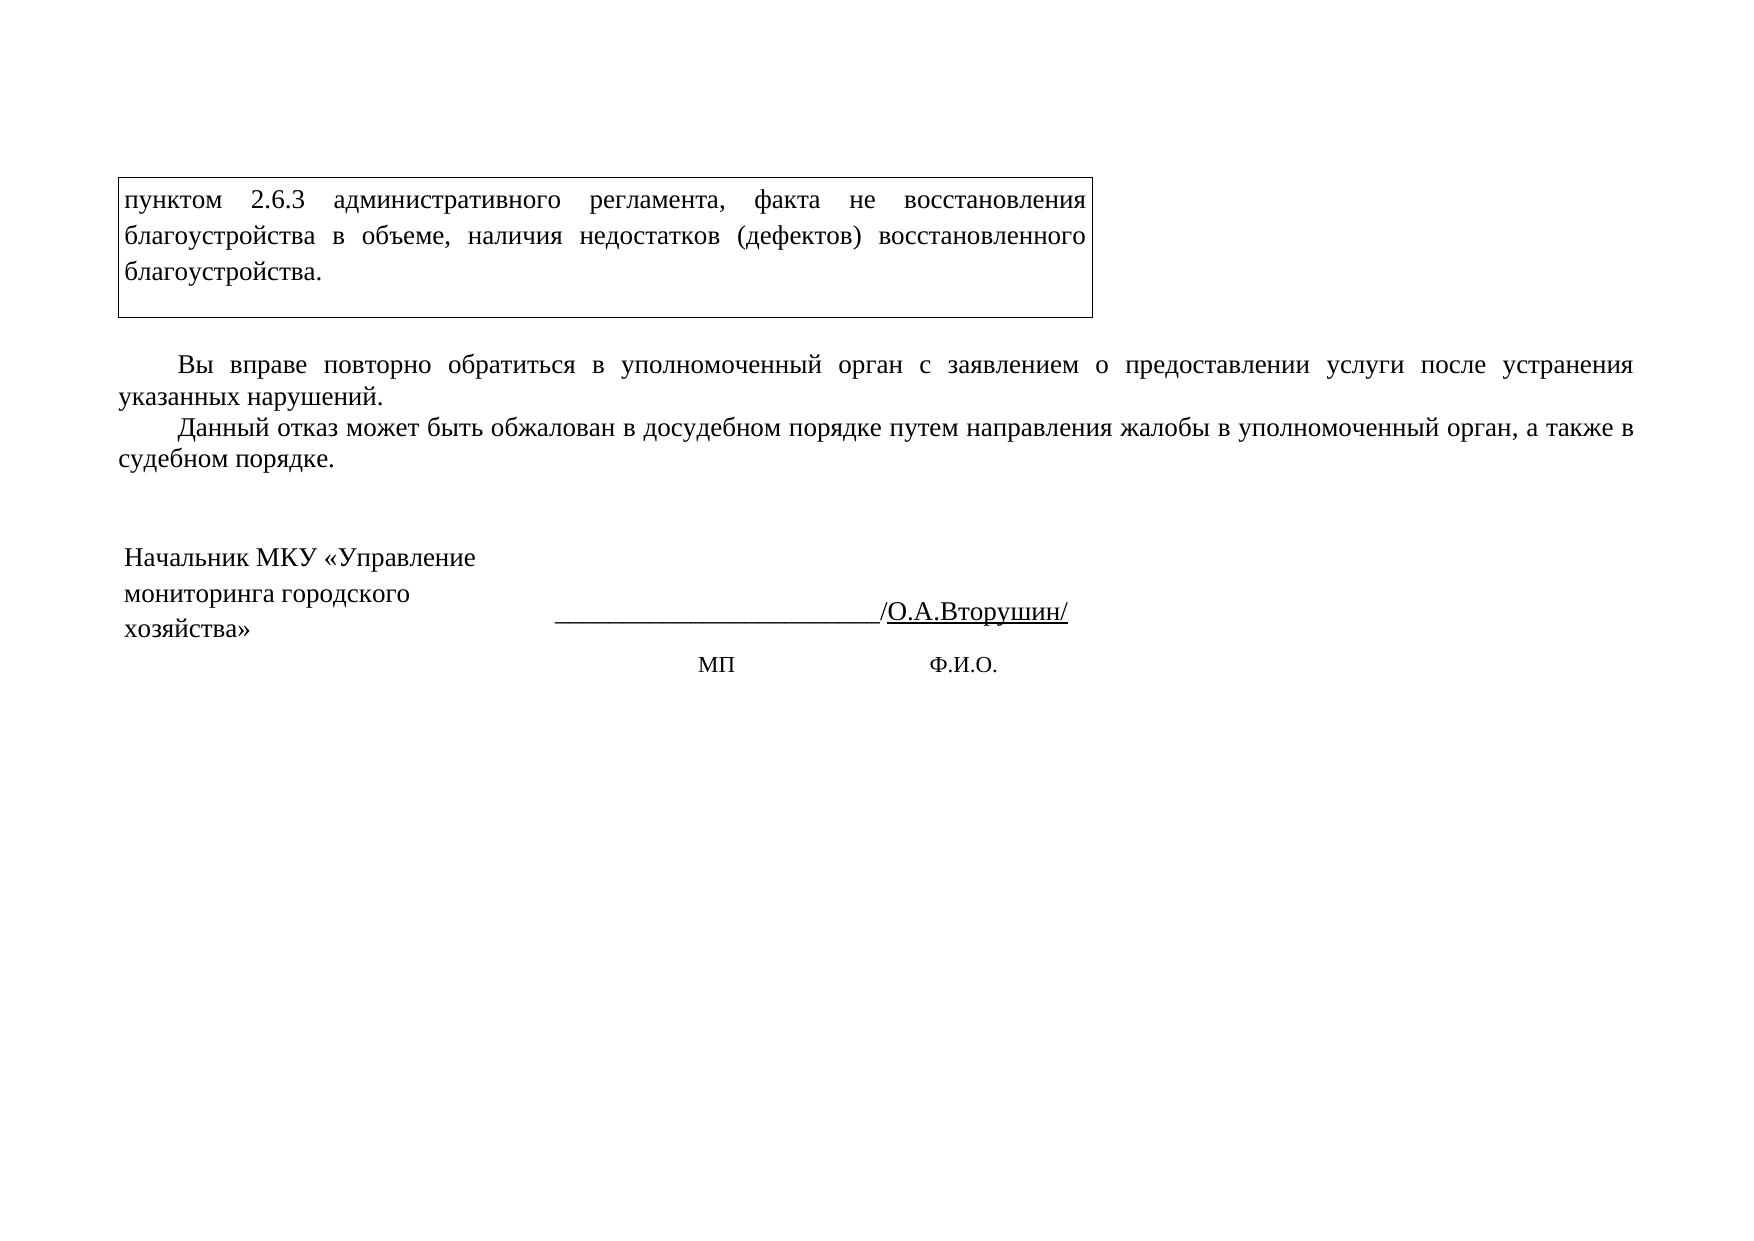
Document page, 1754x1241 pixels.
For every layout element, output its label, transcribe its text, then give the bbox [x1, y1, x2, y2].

table_cell пунктом 2.6.3 административного регламента, факта не восстановления благоустройства в объеме, наличия недостатков (дефектов) восстановленного благоустройства. [119, 178, 1092, 317]
table_header ________________________/О.А.Вторушин/ МП Ф.И.О. [549, 535, 1092, 709]
text Данный отказ может быть обжалован в досудебном порядке путем направления жалобы в уполномоченный орган, а также в судебном порядке. [118, 411, 1636, 473]
table_header Начальник МКУ «Управление мониторинга городского хозяйства» [118, 535, 549, 709]
text Вы вправе повторно обратиться в уполномоченный орган с заявлением о предоставлении услуги после устранения указанных нарушений. [118, 348, 1636, 411]
